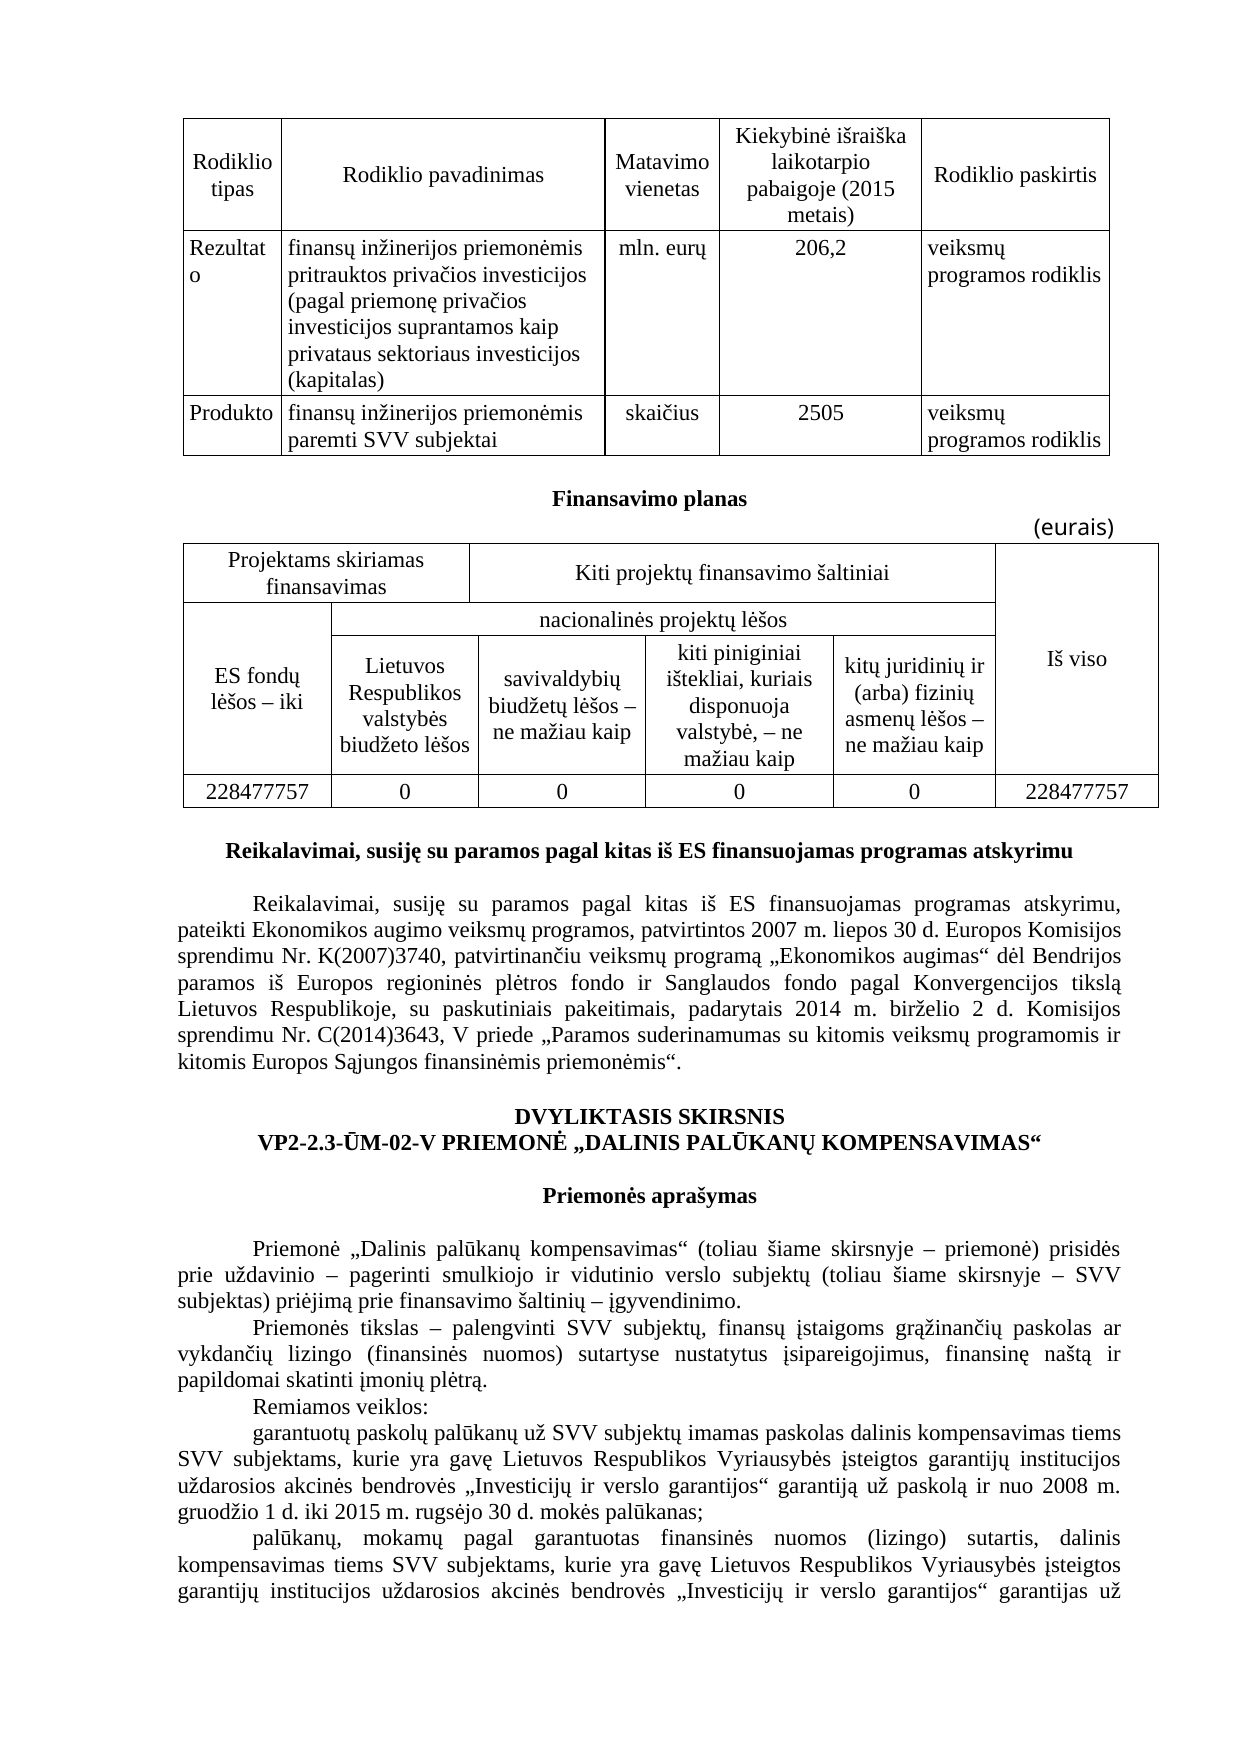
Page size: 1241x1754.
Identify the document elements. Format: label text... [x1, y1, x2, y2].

table_header Rodiklio tipas [184, 119, 281, 230]
table_header Rodiklio paskirtis [922, 119, 1109, 230]
table_cell kitų juridinių ir (arba) fizinių asmenų lėšos – ne mažiau kaip [834, 636, 995, 774]
table_cell mln. eurų [606, 231, 719, 395]
table_header Kiti projektų finansavimo šaltiniai [470, 544, 995, 602]
table_cell finansų inžinerijos priemonėmis pritrauktos privačios investicijos (pagal priemonę privačios investicijos suprantamos kaip privataus sektoriaus investicijos (kapitalas) [282, 231, 604, 395]
text garantuotų paskolų palūkanų už SVV subjektų imamas paskolas dalinis kompensavimas tiems SVV subjektams, kurie yra gavę Lietuvos Respublikos Vyriausybės įsteigtos garantijų institucijos uždarosios akcinės bendrovės „Investicijų ir verslo garantijos“ garantiją už paskolą ir nuo 2008 m. gruodžio 1 d. iki 2015 m. rugsėjo 30 d. mokės palūkanas; [177, 1419, 1122, 1524]
table_header Rodiklio pavadinimas [282, 119, 604, 230]
text Remiamos veiklos: [177, 1393, 1122, 1419]
table_cell 0 [834, 775, 995, 807]
table_cell nacionalinės projektų lėšos [332, 603, 995, 635]
text DVYLIKTASIS SKIRSNIS [177, 1103, 1122, 1129]
table_cell Lietuvos Respublikos valstybės biudžeto lėšos [332, 636, 478, 774]
text Priemonės aprašymas [177, 1182, 1122, 1208]
table_cell ES fondų lėšos – iki [184, 603, 331, 774]
table_header Projektams skiriamas finansavimas [184, 544, 469, 602]
table_cell veiksmų programos rodiklis [922, 231, 1109, 395]
text (eurais) [177, 511, 1122, 542]
table_header Matavimo vienetas [606, 119, 719, 230]
text Finansavimo planas [177, 485, 1122, 511]
table_cell Rezultato [184, 231, 281, 395]
table_cell Produkto [184, 396, 281, 455]
table_cell skaičius [606, 396, 719, 455]
table_cell 206,2 [720, 231, 921, 395]
table_cell finansų inžinerijos priemonėmis paremti SVV subjektai [282, 396, 604, 455]
text Priemonė „Dalinis palūkanų kompensavimas“ (toliau šiame skirsnyje – priemonė) prisidės prie uždavinio – pagerinti smulkiojo ir vidutinio verslo subjektų (toliau šiame skirsnyje – SVV subjektas) priėjimą prie finansavimo šaltinių – įgyvendinimo. [177, 1234, 1122, 1314]
table_cell veiksmų programos rodiklis [922, 396, 1109, 455]
table_header Kiekybinė išraiška laikotarpio pabaigoje (2015 metais) [720, 119, 921, 230]
table_cell kiti piniginiai ištekliai, kuriais disponuoja valstybė, – ne mažiau kaip [646, 636, 833, 774]
table_cell savivaldybių biudžetų lėšos – ne mažiau kaip [479, 636, 645, 774]
text VP2-2.3-ŪM-02-V priemonė „dalinis palūkanų kompensavimas“ [177, 1129, 1122, 1156]
text Reikalavimai, susiję su paramos pagal kitas iš ES finansuojamas programas atskyrimu [177, 837, 1122, 863]
table_cell 0 [479, 775, 645, 807]
text palūkanų, mokamų pagal garantuotas finansinės nuomos (lizingo) sutartis, dalinis kompensavimas tiems SVV subjektams, kurie yra gavę Lietuvos Respublikos Vyriausybės įsteigtos garantijų institucijos uždarosios akcinės bendrovės „Investicijų ir verslo garantijos“ garantijas už [177, 1524, 1122, 1603]
text Reikalavimai, susiję su paramos pagal kitas iš ES finansuojamas programas atskyrimu, pateikti Ekonomikos augimo veiksmų programos, patvirtintos 2007 m. liepos 30 d. Europos Komisijos sprendimu Nr. K(2007)3740, patvirtinančiu veiksmų programą „Ekonomikos augimas“ dėl Bendrijos paramos iš Europos regioninės plėtros fondo ir Sanglaudos fondo pagal Konvergencijos tikslą Lietuvos Respublikoje, su paskutiniais pakeitimais, padarytais 2014 m. birželio 2 d. Komisijos sprendimu Nr. C(2014)3643, V priede „Paramos suderinamumas su kitomis veiksmų programomis ir kitomis Europos Sąjungos finansinėmis priemonėmis“. [177, 889, 1122, 1074]
table_cell 0 [646, 775, 833, 807]
table_cell 228477757 [996, 775, 1158, 807]
table_cell 228477757 [184, 775, 331, 807]
table_header Iš viso [996, 544, 1158, 774]
table_cell 0 [332, 775, 478, 807]
text Priemonės tikslas – palengvinti SVV subjektų, finansų įstaigoms grąžinančių paskolas ar vykdančių lizingo (finansinės nuomos) sutartyse nustatytus įsipareigojimus, finansinę naštą ir papildomai skatinti įmonių plėtrą. [177, 1314, 1122, 1393]
table_cell 2505 [720, 396, 921, 455]
